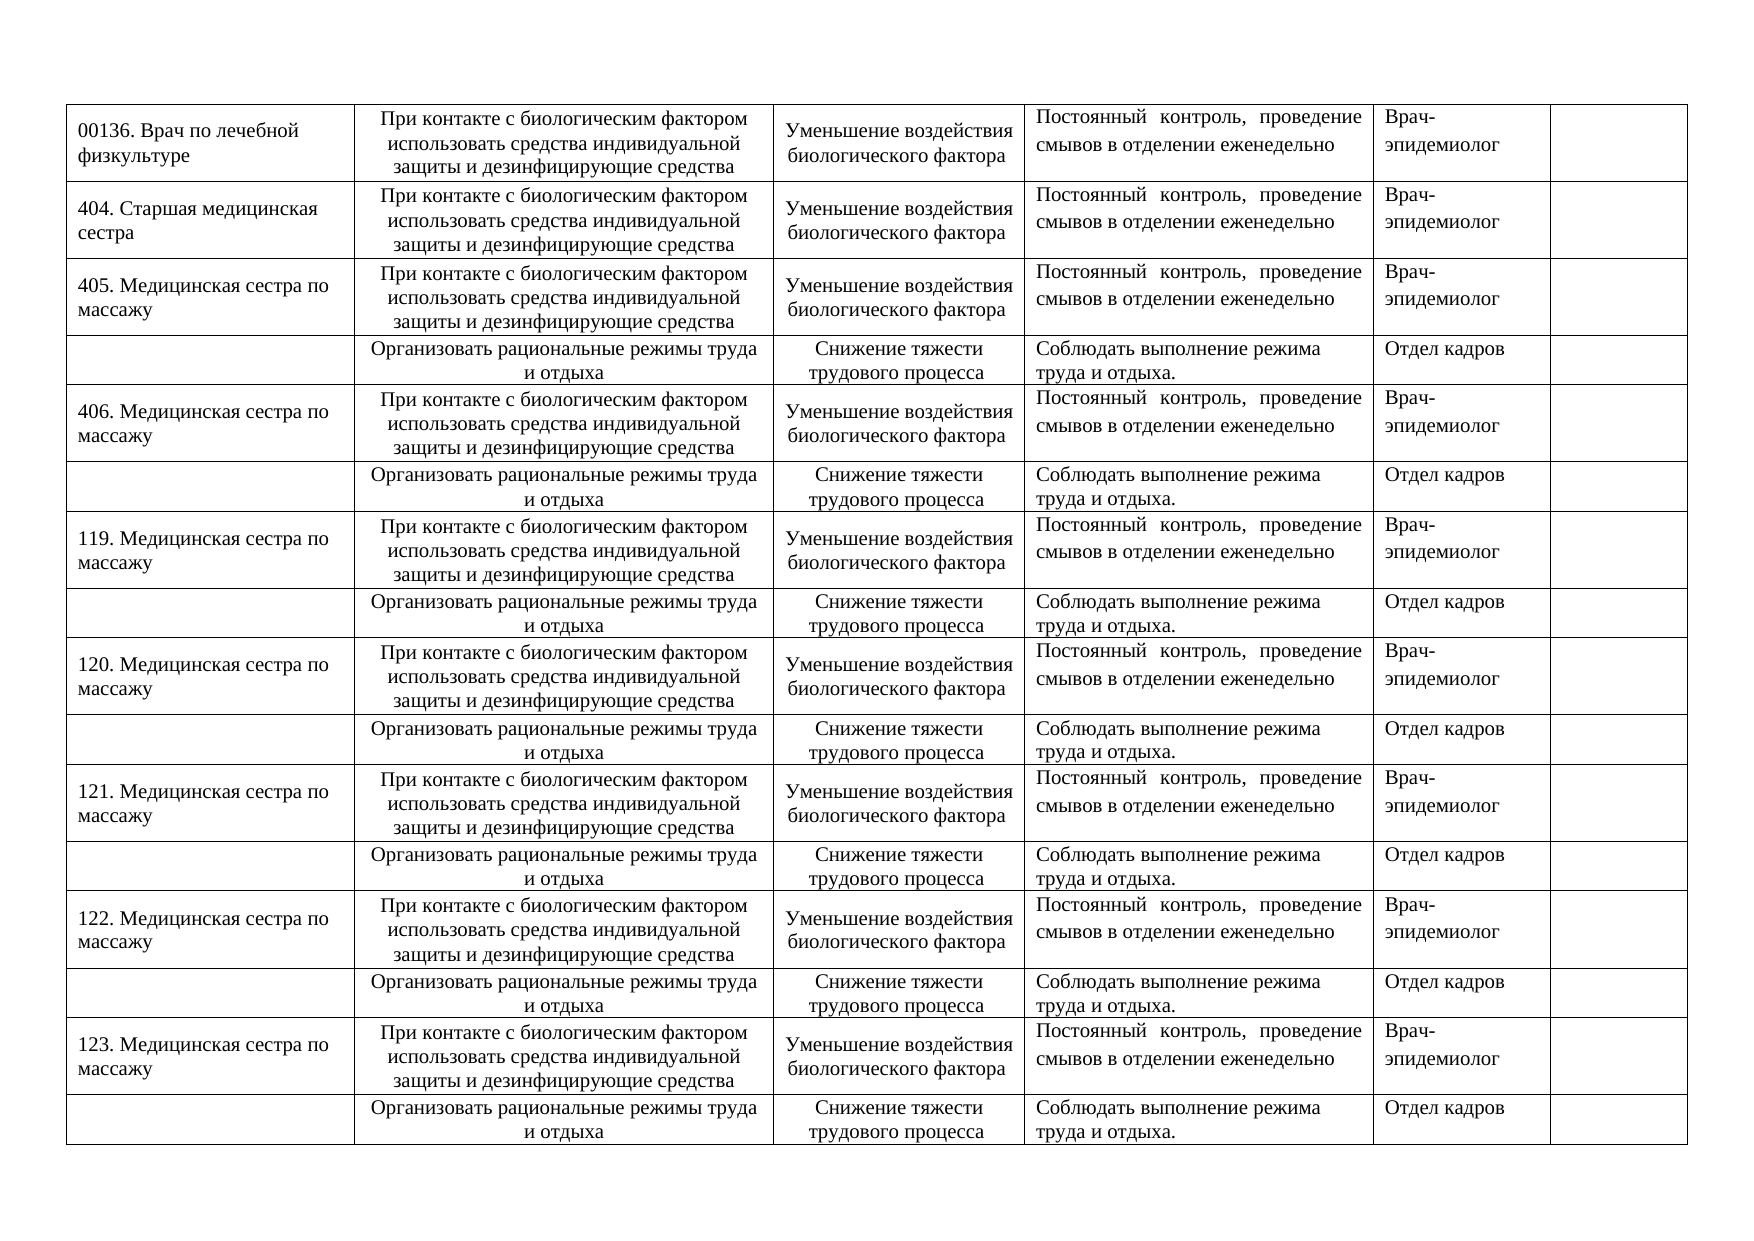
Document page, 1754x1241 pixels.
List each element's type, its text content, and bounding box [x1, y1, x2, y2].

table_cell 123. Медицинская сестра по массажу [67, 1018, 354, 1094]
table_cell Уменьшение воздействия биологического фактора [774, 259, 1024, 335]
table_cell 405. Медицинская сестра по массажу [67, 259, 354, 335]
table_cell Отдел кадров [1374, 589, 1550, 637]
table_cell [67, 336, 354, 384]
table_cell Постоянный контроль, проведение смывов в отделении еженедельно [1025, 182, 1373, 258]
table_cell Врач-эпидемиолог [1374, 105, 1550, 181]
table_cell [1551, 891, 1687, 967]
table_cell Снижение тяжести трудового процесса [774, 589, 1024, 637]
table_cell Снижение тяжести трудового процесса [774, 715, 1024, 764]
table_cell Врач-эпидемиолог [1374, 512, 1550, 588]
table_cell Отдел кадров [1374, 336, 1550, 384]
table_cell 119. Медицинская сестра по массажу [67, 512, 354, 588]
table_cell При контакте с биологическим фактором использовать средства индивидуальной защиты и дезинфицирующие средства [355, 182, 773, 258]
table_cell [67, 1095, 354, 1143]
table_cell Отдел кадров [1374, 969, 1550, 1017]
table_cell Уменьшение воздействия биологического фактора [774, 638, 1024, 714]
table_cell Врач-эпидемиолог [1374, 638, 1550, 714]
table_cell Организовать рациональные режимы труда и отдыха [355, 589, 773, 637]
table_cell Уменьшение воздействия биологического фактора [774, 182, 1024, 258]
table_cell Постоянный контроль, проведение смывов в отделении еженедельно [1025, 259, 1373, 335]
table_cell [1551, 765, 1687, 841]
table_cell Уменьшение воздействия биологического фактора [774, 891, 1024, 967]
table_cell [67, 842, 354, 890]
table_cell При контакте с биологическим фактором использовать средства индивидуальной защиты и дезинфицирующие средства [355, 1018, 773, 1094]
table_cell Отдел кадров [1374, 462, 1550, 511]
table_cell Организовать рациональные режимы труда и отдыха [355, 1095, 773, 1143]
table_cell Постоянный контроль, проведение смывов в отделении еженедельно [1025, 765, 1373, 841]
table_cell Постоянный контроль, проведение смывов в отделении еженедельно [1025, 512, 1373, 588]
table_cell [1551, 1018, 1687, 1094]
table_cell Снижение тяжести трудового процесса [774, 969, 1024, 1017]
table_cell При контакте с биологическим фактором использовать средства индивидуальной защиты и дезинфицирующие средства [355, 259, 773, 335]
table_cell Постоянный контроль, проведение смывов в отделении еженедельно [1025, 385, 1373, 461]
table_cell 406. Медицинская сестра по массажу [67, 385, 354, 461]
table_cell При контакте с биологическим фактором использовать средства индивидуальной защиты и дезинфицирующие средства [355, 638, 773, 714]
table_cell Организовать рациональные режимы труда и отдыха [355, 715, 773, 764]
table_cell Отдел кадров [1374, 842, 1550, 890]
table_cell Отдел кадров [1374, 715, 1550, 764]
table_cell [1551, 512, 1687, 588]
table_cell Соблюдать выполнение режима труда и отдыха. [1025, 969, 1373, 1017]
table_cell Организовать рациональные режимы труда и отдыха [355, 462, 773, 511]
table_cell Соблюдать выполнение режима труда и отдыха. [1025, 336, 1373, 384]
table_cell При контакте с биологическим фактором использовать средства индивидуальной защиты и дезинфицирующие средства [355, 105, 773, 181]
table_cell При контакте с биологическим фактором использовать средства индивидуальной защиты и дезинфицирующие средства [355, 512, 773, 588]
table_cell [1551, 969, 1687, 1017]
table_cell 121. Медицинская сестра по массажу [67, 765, 354, 841]
table_cell Соблюдать выполнение режима труда и отдыха. [1025, 842, 1373, 890]
table_cell [1551, 589, 1687, 637]
table_cell Снижение тяжести трудового процесса [774, 842, 1024, 890]
table_cell [1551, 1095, 1687, 1143]
table_cell Врач-эпидемиолог [1374, 765, 1550, 841]
table_cell [67, 969, 354, 1017]
table_cell Организовать рациональные режимы труда и отдыха [355, 842, 773, 890]
table_cell Организовать рациональные режимы труда и отдыха [355, 969, 773, 1017]
table_cell Постоянный контроль, проведение смывов в отделении еженедельно [1025, 1018, 1373, 1094]
table_cell 00136. Врач по лечебной физкультуре [67, 105, 354, 181]
table_cell Отдел кадров [1374, 1095, 1550, 1143]
table_cell Врач-эпидемиолог [1374, 891, 1550, 967]
table_cell [1551, 182, 1687, 258]
table_cell Соблюдать выполнение режима труда и отдыха. [1025, 715, 1373, 764]
table_cell 404. Старшая медицинская сестра [67, 182, 354, 258]
table_cell [67, 462, 354, 511]
table_cell [1551, 385, 1687, 461]
table_cell Соблюдать выполнение режима труда и отдыха. [1025, 1095, 1373, 1143]
table_cell Уменьшение воздействия биологического фактора [774, 512, 1024, 588]
table_cell [1551, 462, 1687, 511]
table_cell Снижение тяжести трудового процесса [774, 462, 1024, 511]
table_cell Врач-эпидемиолог [1374, 385, 1550, 461]
table_cell 120. Медицинская сестра по массажу [67, 638, 354, 714]
table_cell При контакте с биологическим фактором использовать средства индивидуальной защиты и дезинфицирующие средства [355, 385, 773, 461]
table_cell Соблюдать выполнение режима труда и отдыха. [1025, 462, 1373, 511]
table_cell Соблюдать выполнение режима труда и отдыха. [1025, 589, 1373, 637]
table_cell Врач-эпидемиолог [1374, 259, 1550, 335]
table_cell Снижение тяжести трудового процесса [774, 336, 1024, 384]
table_cell Уменьшение воздействия биологического фактора [774, 385, 1024, 461]
table_cell Организовать рациональные режимы труда и отдыха [355, 336, 773, 384]
table_cell Врач-эпидемиолог [1374, 1018, 1550, 1094]
table_cell 122. Медицинская сестра по массажу [67, 891, 354, 967]
table_cell [1551, 259, 1687, 335]
table_cell [67, 589, 354, 637]
table_cell Постоянный контроль, проведение смывов в отделении еженедельно [1025, 891, 1373, 967]
table_cell Уменьшение воздействия биологического фактора [774, 1018, 1024, 1094]
table_cell Снижение тяжести трудового процесса [774, 1095, 1024, 1143]
table_cell [67, 715, 354, 764]
table_cell Врач-эпидемиолог [1374, 182, 1550, 258]
table_cell [1551, 842, 1687, 890]
table_cell [1551, 715, 1687, 764]
table_cell Постоянный контроль, проведение смывов в отделении еженедельно [1025, 105, 1373, 181]
table_cell Уменьшение воздействия биологического фактора [774, 105, 1024, 181]
table_cell Уменьшение воздействия биологического фактора [774, 765, 1024, 841]
table_cell При контакте с биологическим фактором использовать средства индивидуальной защиты и дезинфицирующие средства [355, 891, 773, 967]
table_cell Постоянный контроль, проведение смывов в отделении еженедельно [1025, 638, 1373, 714]
table_cell [1551, 336, 1687, 384]
table_cell [1551, 638, 1687, 714]
table_cell При контакте с биологическим фактором использовать средства индивидуальной защиты и дезинфицирующие средства [355, 765, 773, 841]
table_cell [1551, 105, 1687, 181]
